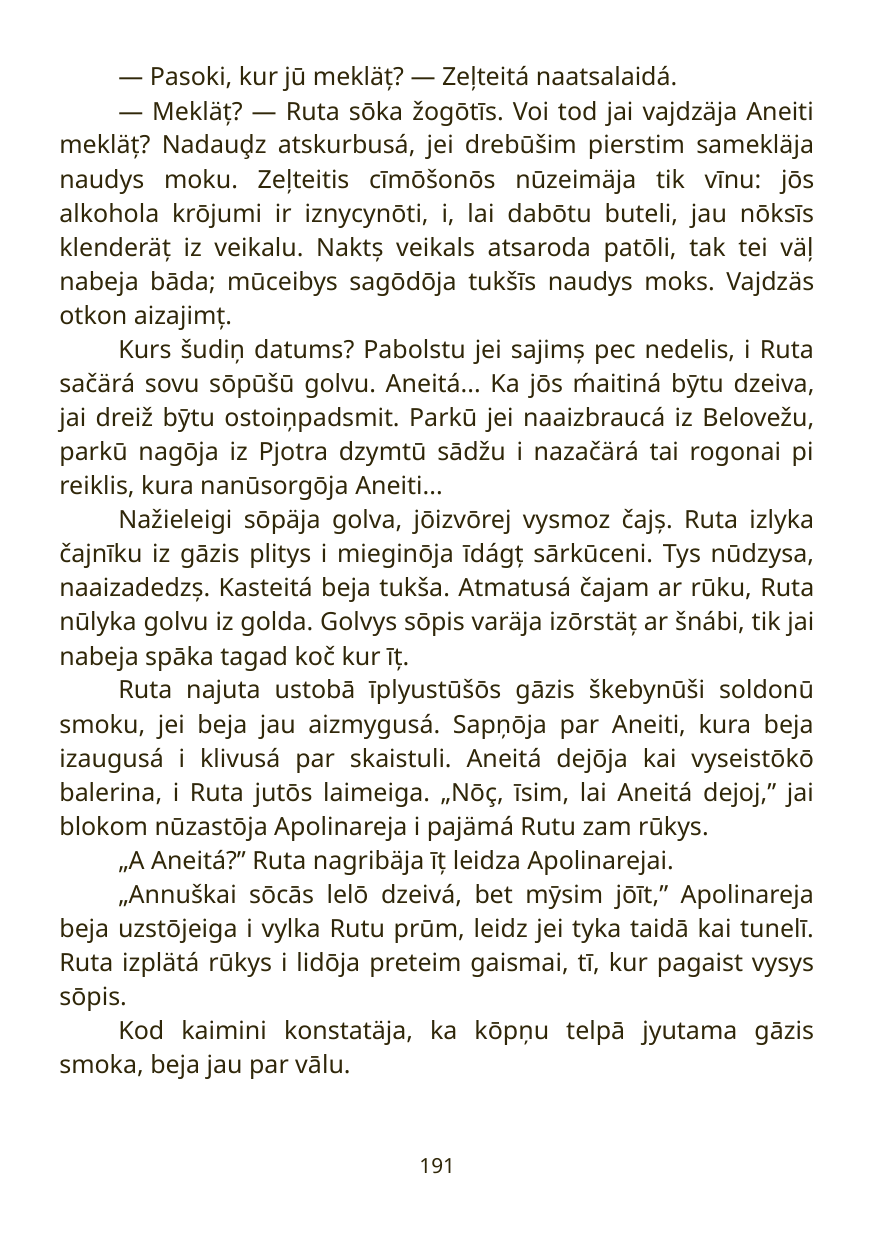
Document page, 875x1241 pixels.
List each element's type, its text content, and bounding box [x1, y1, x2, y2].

text „A Aneitá?” Ruta nagribäja īț leidza Apolinarejai. [59, 842, 815, 877]
text Nažieleigi sōpäja golva, jōizvōrej vysmoz čajș. Ruta izlyka čajnīku iz gāzis plitys i mieginōja īdágț sārkūceni. Tys nūdzysa, naaizadedzș. Kasteitá beja tukša. Atmatusá čajam ar rūku, Ruta nūlyka golvu iz golda. Golvys sōpis varäja izōrstäț ar šnábi, tik jai nabeja spāka tagad koč kur īț. [59, 502, 815, 672]
text Ruta najuta ustobā īplyustūšōs gāzis škebynūši soldonū smoku, jei beja jau aizmygusá. Sapņōja par Aneiti, kura beja izaugusá i klivusá par skaistuli. Aneitá dejōja kai vyseistōkō balerina, i Ruta jutōs laimeiga. „Nōç, īsim, lai Aneitá dejoj,” jai blokom nūzastōja Apolinareja i pajämá Rutu zam rūkys. [59, 672, 815, 842]
text „Annuškai sōcās lelō dzeivá, bet mȳsim jōīt,” Apolinareja beja uzstōjeiga i vylka Rutu prūm, leidz jei tyka taidā kai tunelī. Ruta izplätá rūkys i lidōja preteim gaismai, tī, kur pagaist vysys sōpis. [59, 877, 815, 1013]
text — Mekläț? — Ruta sōka žogōtīs. Voi tod jai vajdzäja Aneiti mekläț? Nadauḑz atskurbusá, jei drebūšim pierstim samekläja naudys moku. Zeļteitis cīmōšonōs nūzeimäja tik vīnu: jōs alkohola krōjumi ir iznycynōti, i, lai dabōtu buteli, jau nōksīs klenderäț iz veikalu. Naktș veikals atsaroda patōli, tak tei väļ nabeja bāda; mūceibys sagōdōja tukšīs naudys moks. Vajdzäs otkon aizajimț. [59, 93, 815, 332]
text Kod kaimini konstatäja, ka kōpņu telpā jyutama gāzis smoka, beja jau par vālu. [59, 1013, 815, 1081]
text — Pasoki, kur jū mekläț? — Zeļteitá naatsalaidá. [59, 59, 815, 93]
text Kurs šudiņ datums? Pabolstu jei sajimș pec nedelis, i Ruta sačärá sovu sōpūšū golvu. Aneitá... Ka jōs ḿaitiná bȳtu dzeiva, jai dreiž bȳtu ostoiņpadsmit. Parkū jei naaizbraucá iz Belovežu, parkū nagōja iz Pjotra dzymtū sādžu i nazačärá tai rogonai pi reiklis, kura nanūsorgōja Aneiti... [59, 332, 815, 502]
